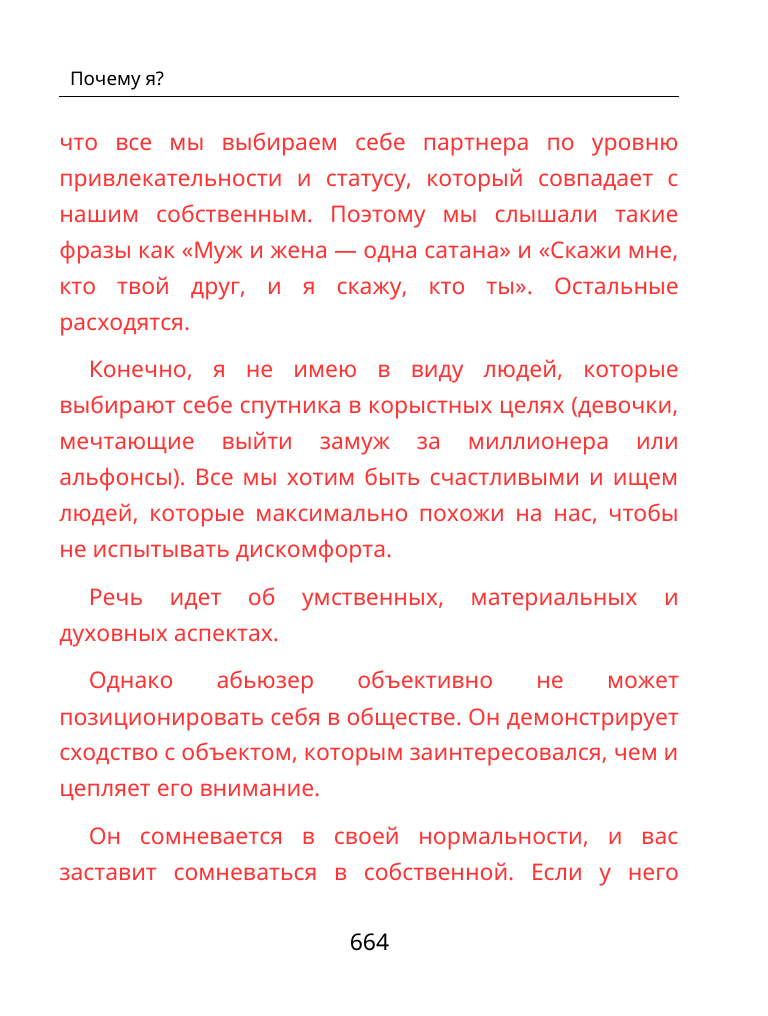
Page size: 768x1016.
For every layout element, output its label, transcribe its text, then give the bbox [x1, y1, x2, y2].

text Речь идет об умственных, материальных и духовных аспектах. [59, 581, 679, 648]
text Однако абьюзер объективно не может позиционировать себя в обществе. Он демонстрирует сходство с объектом, которым заинтересовался, чем и цепляет его внимание. [59, 664, 679, 803]
text что все мы выбираем себе партнера по уровню привлекательности и статусу, который совпадает с нашим собственным. Поэтому мы слышали такие фразы как «Муж и жена — одна сатана» и «Скажи мне, кто твой друг, и я скажу, кто ты». Остальные расходятся. [59, 126, 679, 337]
text Он сомневается в своей нормальности, и вас заставит сомневаться в собственной. Если у него [59, 820, 679, 887]
text Конечно, я не имею в виду людей, которые выбирают себе спутника в корыстных целях (девочки, мечтающие выйти замуж за миллионера или альфонсы). Все мы хотим быть счастливыми и ищем людей, которые максимально похожи на нас, чтобы не испытывать дискомфорта. [59, 353, 679, 564]
